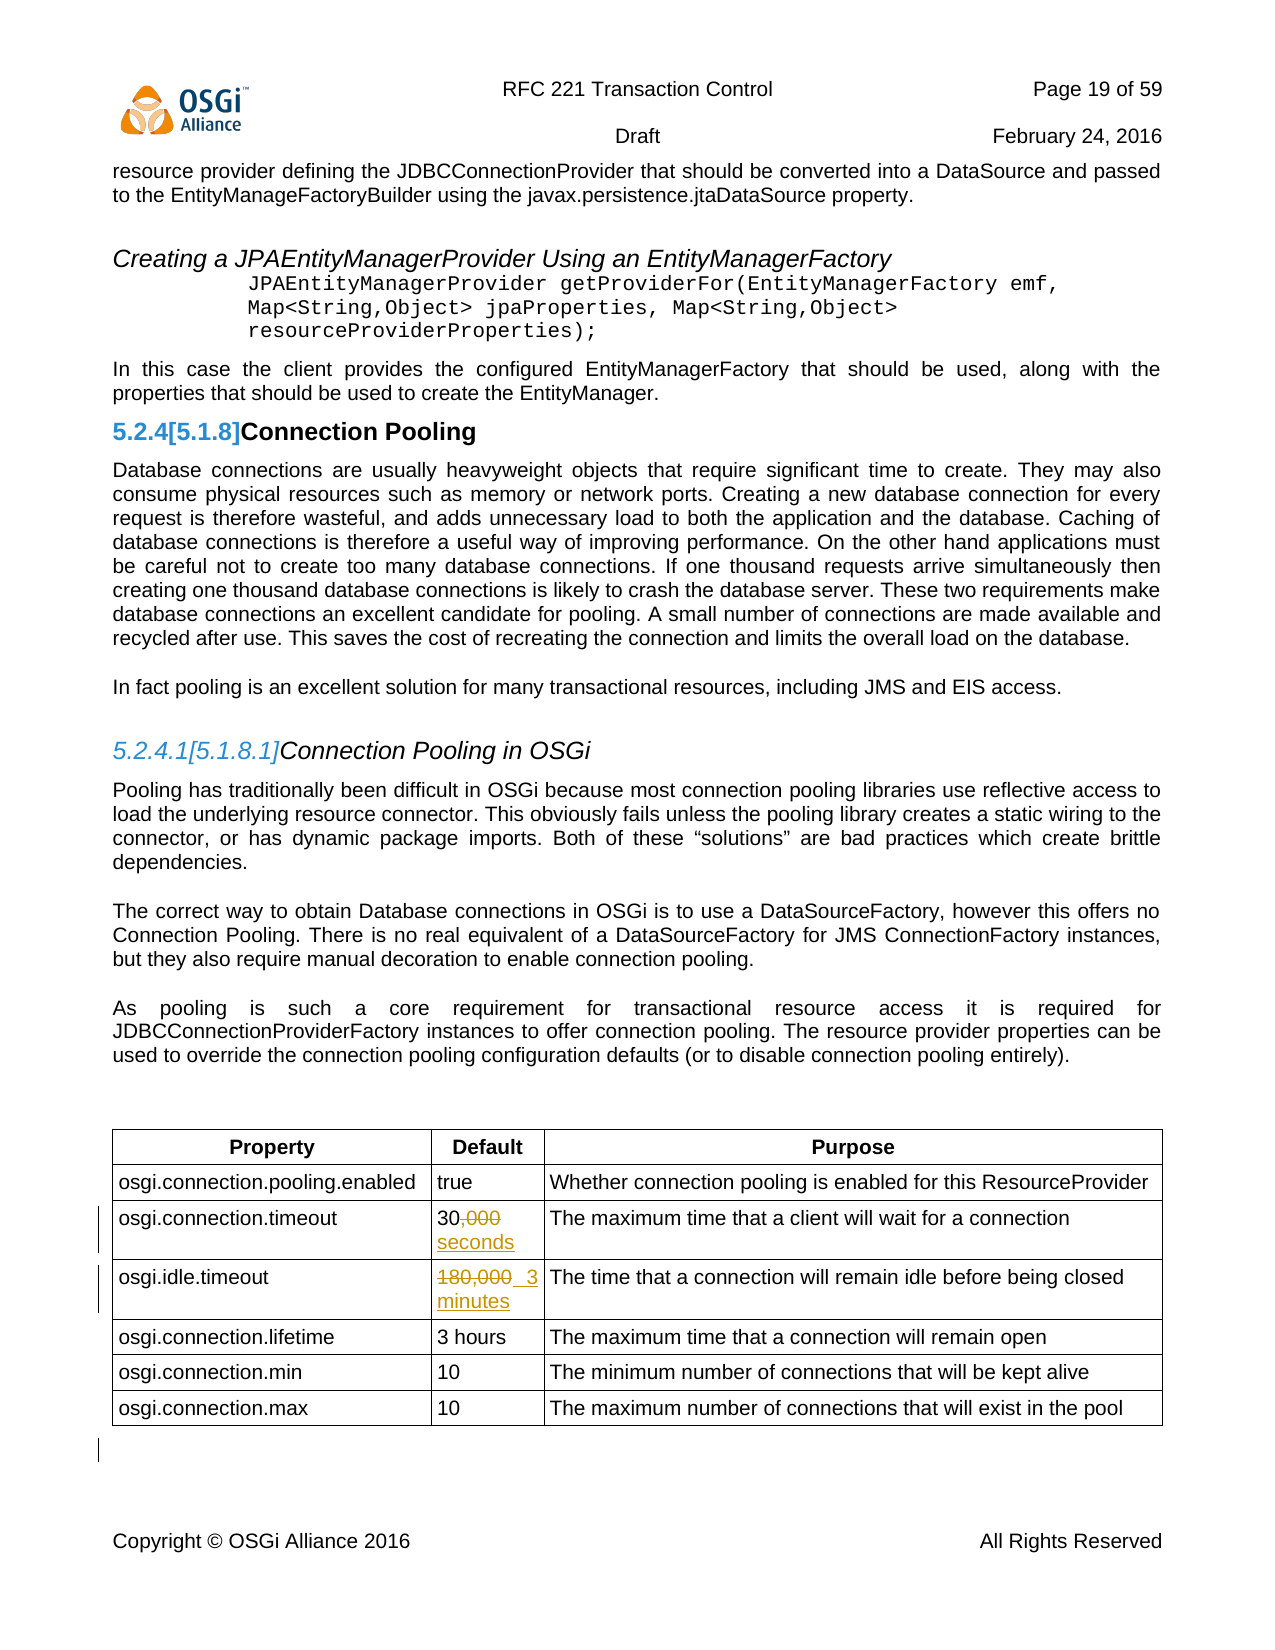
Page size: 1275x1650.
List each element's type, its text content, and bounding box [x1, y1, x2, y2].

table_cell osgi.connection.timeout [113, 1201, 431, 1259]
text resource provider defining the JDBCConnectionProvider that should be converted into a DataSource and passed to the EntityManageFactoryBuilder using the javax.persistence.jtaDataSource property. [112, 159, 1162, 207]
text Pooling has traditionally been difficult in OSGi because most connection pooling libraries use reflective access to load the underlying resource connector. This obviously fails unless the pooling library creates a static wiring to the connector, or has dynamic package imports. Both of these “solutions” are bad practices which create brittle dependencies. [112, 778, 1162, 873]
table_cell osgi.connection.min [113, 1355, 431, 1390]
picture [113, 78, 257, 142]
subtitle Creating a JPAEntityManagerProvider Using an EntityManagerFactory [112, 244, 1162, 273]
table_cell 10 [432, 1391, 544, 1425]
text As pooling is such a core requirement for transactional resource access it is required for JDBCConnectionProviderFactory instances to offer connection pooling. The resource provider properties can be used to override the connection pooling configuration defaults (or to disable connection pooling entirely). [112, 995, 1162, 1067]
subtitle Connection Pooling [112, 417, 1162, 446]
table_header Default [432, 1130, 544, 1164]
table_cell The minimum number of connections that will be kept alive [545, 1355, 1162, 1390]
table_header Purpose [545, 1130, 1162, 1164]
table_cell osgi.connection.max [113, 1391, 431, 1425]
table_cell 10 [432, 1355, 544, 1390]
table_cell The time that a connection will remain idle before being closed [545, 1260, 1162, 1319]
table_cell 30 seconds [432, 1201, 544, 1259]
table_cell The maximum time that a client will wait for a connection [545, 1201, 1162, 1259]
table_cell 3 hours [432, 1320, 544, 1354]
text The correct way to obtain Database connections in OSGi is to use a DataSourceFactory, however this offers no Connection Pooling. There is no real equivalent of a DataSourceFactory for JMS ConnectionFactory instances, but they also require manual decoration to enable connection pooling. [112, 898, 1162, 970]
table_header Property [113, 1130, 431, 1164]
table_cell true [432, 1165, 544, 1200]
table_cell osgi.connection.lifetime [113, 1320, 431, 1354]
table_cell 3 minutes [432, 1260, 544, 1319]
table_cell Whether connection pooling is enabled for this ResourceProvider [545, 1165, 1162, 1200]
table_cell osgi.connection.pooling.enabled [113, 1165, 431, 1200]
subtitle Connection Pooling in OSGi [112, 736, 1162, 765]
text In fact pooling is an excellent solution for many transactional resources, including JMS and EIS access. [112, 675, 1162, 699]
table_cell The maximum time that a connection will remain open [545, 1320, 1162, 1354]
text JPAEntityManagerProvider getProviderFor(EntityManagerFactory emf, Map<String,Object> jpaProperties, Map<String,Object> resourceProviderProperties); [247, 273, 1162, 344]
table_cell osgi.idle.timeout [113, 1260, 431, 1319]
text Database connections are usually heavyweight objects that require significant time to create. They may also consume physical resources such as memory or network ports. Creating a new database connection for every request is therefore wasteful, and adds unnecessary load to both the application and the database. Caching of database connections is therefore a useful way of improving performance. On the other hand applications must be careful not to create too many database connections. If one thousand requests arrive simultaneously then creating one thousand database connections is likely to crash the database server. These two requirements make database connections an excellent candidate for pooling. A small number of connections are made available and recycled after use. This saves the cost of recreating the connection and limits the overall load on the database. [112, 458, 1162, 650]
table_cell The maximum number of connections that will exist in the pool [545, 1391, 1162, 1425]
text In this case the client provides the configured EntityManagerFactory that should be used, along with the properties that should be used to create the EntityManager. [112, 357, 1162, 404]
